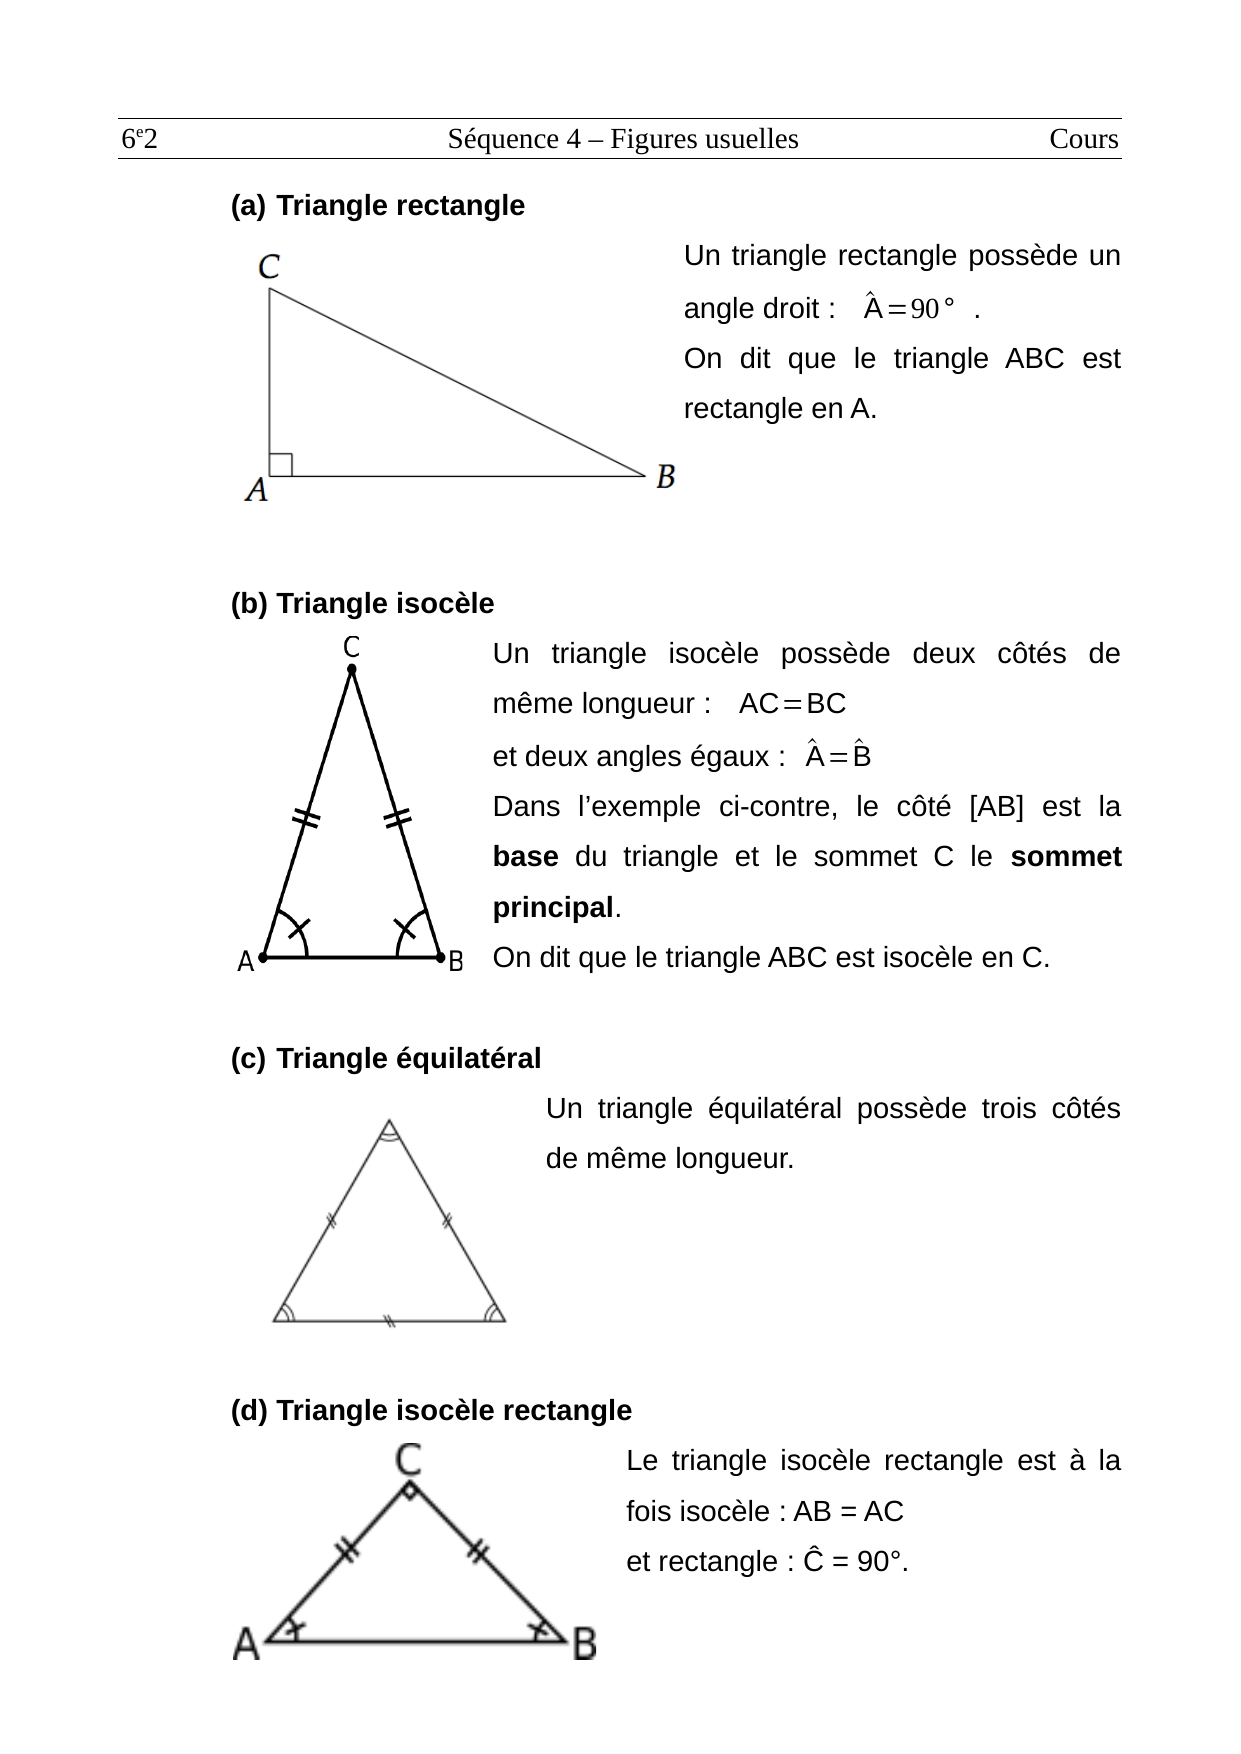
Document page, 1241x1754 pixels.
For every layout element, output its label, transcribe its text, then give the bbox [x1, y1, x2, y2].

list Triangle isocèle [231, 586, 1122, 619]
text Un triangle rectangle possède un angle droit : . [684, 238, 1122, 324]
text [118, 1544, 233, 1577]
list Triangle équilatéral [231, 1041, 1122, 1074]
list Triangle isocèle rectangle [231, 1393, 1122, 1426]
text [118, 1091, 233, 1175]
list Triangle rectangle [231, 188, 1122, 221]
text Dans l’exemple ci-contre, le côté [AB] est la base du triangle et le sommet C le sommet principal. On dit que le triangle ABC est isocèle en C. [118, 789, 1122, 974]
text Le triangle isocèle rectangle est à la fois isocèle : AB = AC [597, 1443, 1122, 1660]
text [118, 238, 237, 324]
text Un triangle équilatéral possède trois côtés de même longueur. [546, 1091, 1122, 1175]
text [118, 737, 237, 772]
text [118, 341, 237, 425]
text Un triangle isocèle possède deux côtés de même longueur : [463, 636, 1122, 970]
picture [237, 636, 463, 971]
picture [233, 1091, 546, 1381]
text [118, 1443, 233, 1527]
text et rectangle : Ĉ = 90°. [626, 1544, 1122, 1577]
text et deux angles égaux : [492, 737, 1122, 772]
picture [237, 238, 684, 502]
picture [233, 1443, 597, 1660]
text [118, 636, 237, 720]
text On dit que le triangle ABC est rectangle en A. [684, 341, 1122, 425]
